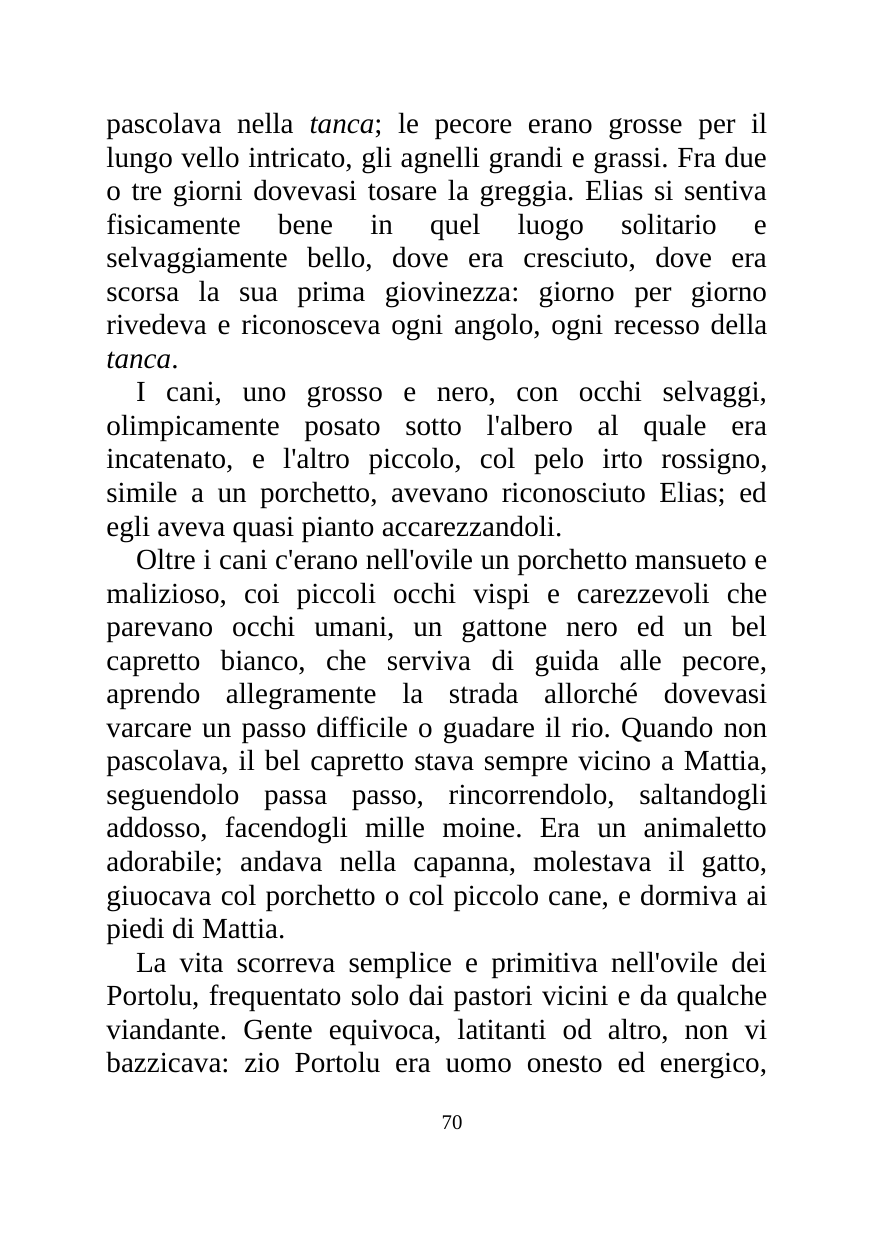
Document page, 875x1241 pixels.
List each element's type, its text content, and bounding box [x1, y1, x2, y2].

text Oltre i cani c'erano nell'ovile un porchetto mansueto e malizioso, coi piccoli occhi vispi e carezzevoli che parevano occhi umani, un gattone nero ed un bel capretto bianco, che serviva di guida alle pecore, aprendo allegramente la strada allorché dovevasi varcare un passo difficile o guadare il rio. Quando non pascolava, il bel capretto stava sempre vicino a Mattia, seguendolo passa passo, rincorrendolo, saltandogli addosso, facendogli mille moine. Era un animaletto adorabile; andava nella capanna, molestava il gatto, giuocava col porchetto o col piccolo cane, e dormiva ai piedi di Mattia. [106, 542, 768, 945]
text La vita scorreva semplice e primitiva nell'ovile dei Portolu, frequentato solo dai pastori vicini e da qualche viandante. Gente equivoca, latitanti od altro, non vi bazzicava: zio Portolu era uomo onesto ed energico, [106, 945, 768, 1079]
text pascolava nella tanca; le pecore erano grosse per il lungo vello intricato, gli agnelli grandi e grassi. Fra due o tre giorni dovevasi tosare la greggia. Elias si sentiva fisicamente bene in quel luogo solitario e selvaggiamente bello, dove era cresciuto, dove era scorsa la sua prima giovinezza: giorno per giorno rivedeva e riconosceva ogni angolo, ogni recesso della tanca. [106, 106, 768, 374]
text I cani, uno grosso e nero, con occhi selvaggi, olimpicamente posato sotto l'albero al quale era incatenato, e l'altro piccolo, col pelo irto rossigno, simile a un porchetto, avevano riconosciuto Elias; ed egli aveva quasi pianto accarezzandoli. [106, 374, 768, 542]
